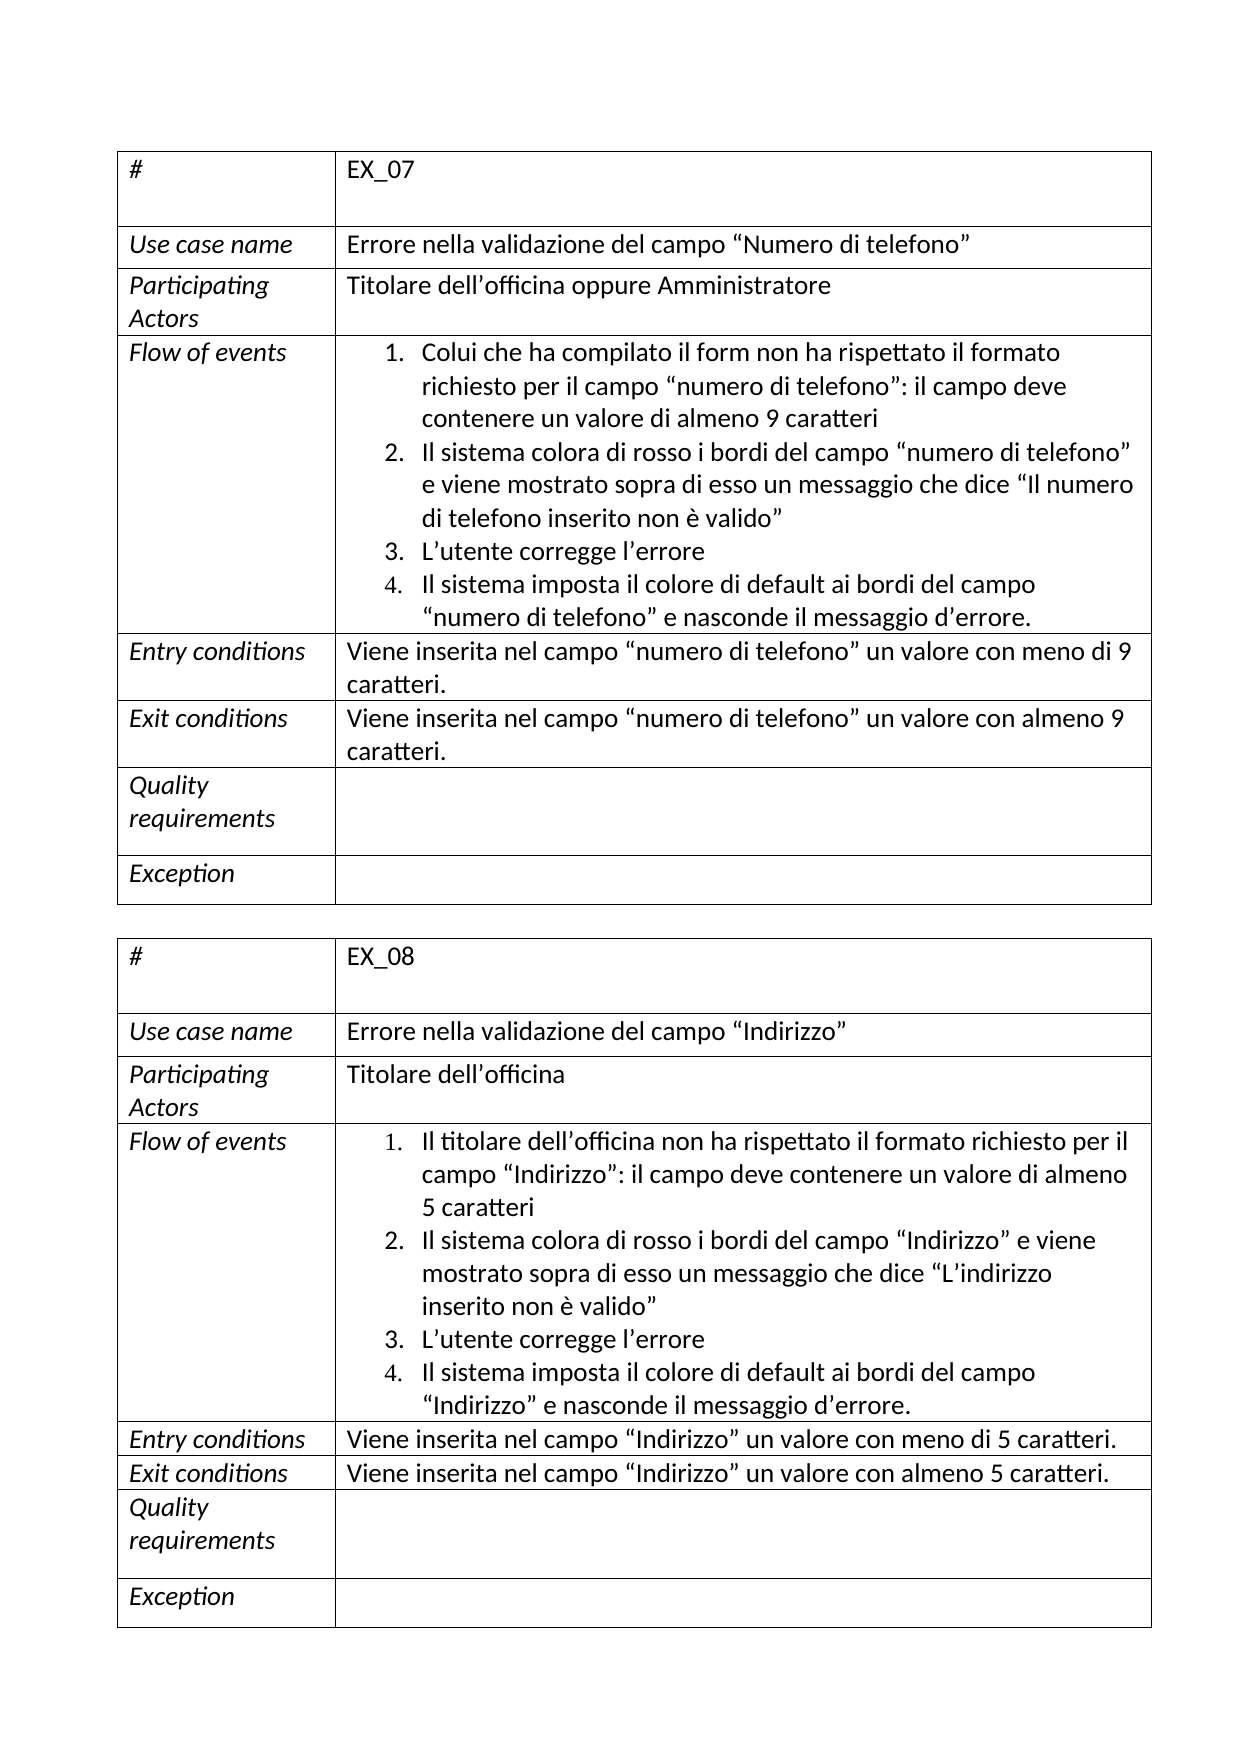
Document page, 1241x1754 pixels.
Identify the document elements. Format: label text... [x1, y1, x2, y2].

table_cell Viene inserita nel campo “Indirizzo” un valore con almeno 5 caratteri. [336, 1456, 1151, 1489]
table_cell Quality requirementsuq [118, 1490, 335, 1578]
table_cell Exit conditions [118, 1456, 335, 1489]
table_header # [118, 939, 335, 1013]
table_cell Viene inserita nel campo “numero di telefono” un valore con meno di 9 caratteri. [336, 634, 1151, 700]
table_header # [118, 152, 335, 226]
table_cell Use case name [118, 227, 335, 267]
table_cell Viene inserita nel campo “Indirizzo” un valore con meno di 5 caratteri. [336, 1422, 1151, 1455]
table_cell [336, 856, 1151, 904]
table_cell Titolare dell’officina oppure Amministratore [336, 269, 1151, 334]
table_header EX_08 [336, 939, 1151, 1013]
table_header EX_07 [336, 152, 1151, 226]
table_cell Colui che ha compilato il form non ha rispettato il formato richiesto per il campo “numero di telefono”: il campo deve contenere un valore di almeno 9 caratteri Il sistema colora di rosso i bordi del campo “numero di telefono” e viene mostrato sopra di esso un messaggio che dice “Il numero di telefono inserito non è valido” L’utente corregge l’errore Il sistema imposta il colore di default ai bordi del campo “numero di telefono” e nasconde il messaggio d’errore. [336, 336, 1151, 633]
table_cell Exception [118, 856, 335, 904]
table_cell Entry conditions [118, 634, 335, 700]
table_cell Flow of events [118, 1124, 335, 1421]
table_cell [336, 1579, 1151, 1627]
table_cell Errore nella validazione del campo “Indirizzo” [336, 1014, 1151, 1056]
table_cell Flow of events [118, 336, 335, 633]
table_cell Viene inserita nel campo “numero di telefono” un valore con almeno 9 caratteri. [336, 701, 1151, 767]
table_cell Entry conditions [118, 1422, 335, 1455]
table_cell Exit conditions [118, 701, 335, 767]
table_cell Use case name [118, 1014, 335, 1056]
table_cell Quality requirementsuq [118, 768, 335, 855]
table_cell Errore nella validazione del campo “Numero di telefono” [336, 227, 1151, 267]
table_cell Participating Actors [118, 1057, 335, 1123]
table_cell Exception [118, 1579, 335, 1627]
table_cell Il titolare dell’officina non ha rispettato il formato richiesto per il campo “Indirizzo”: il campo deve contenere un valore di almeno 5 caratteri Il sistema colora di rosso i bordi del campo “Indirizzo” e viene mostrato sopra di esso un messaggio che dice “L’indirizzo inserito non è valido” L’utente corregge l’errore Il sistema imposta il colore di default ai bordi del campo “Indirizzo” e nasconde il messaggio d’errore. [336, 1124, 1151, 1421]
table_cell Participating Actors [118, 269, 335, 334]
table_cell [336, 1490, 1151, 1578]
table_cell Titolare dell’officina [336, 1057, 1151, 1123]
table_cell [336, 768, 1151, 855]
